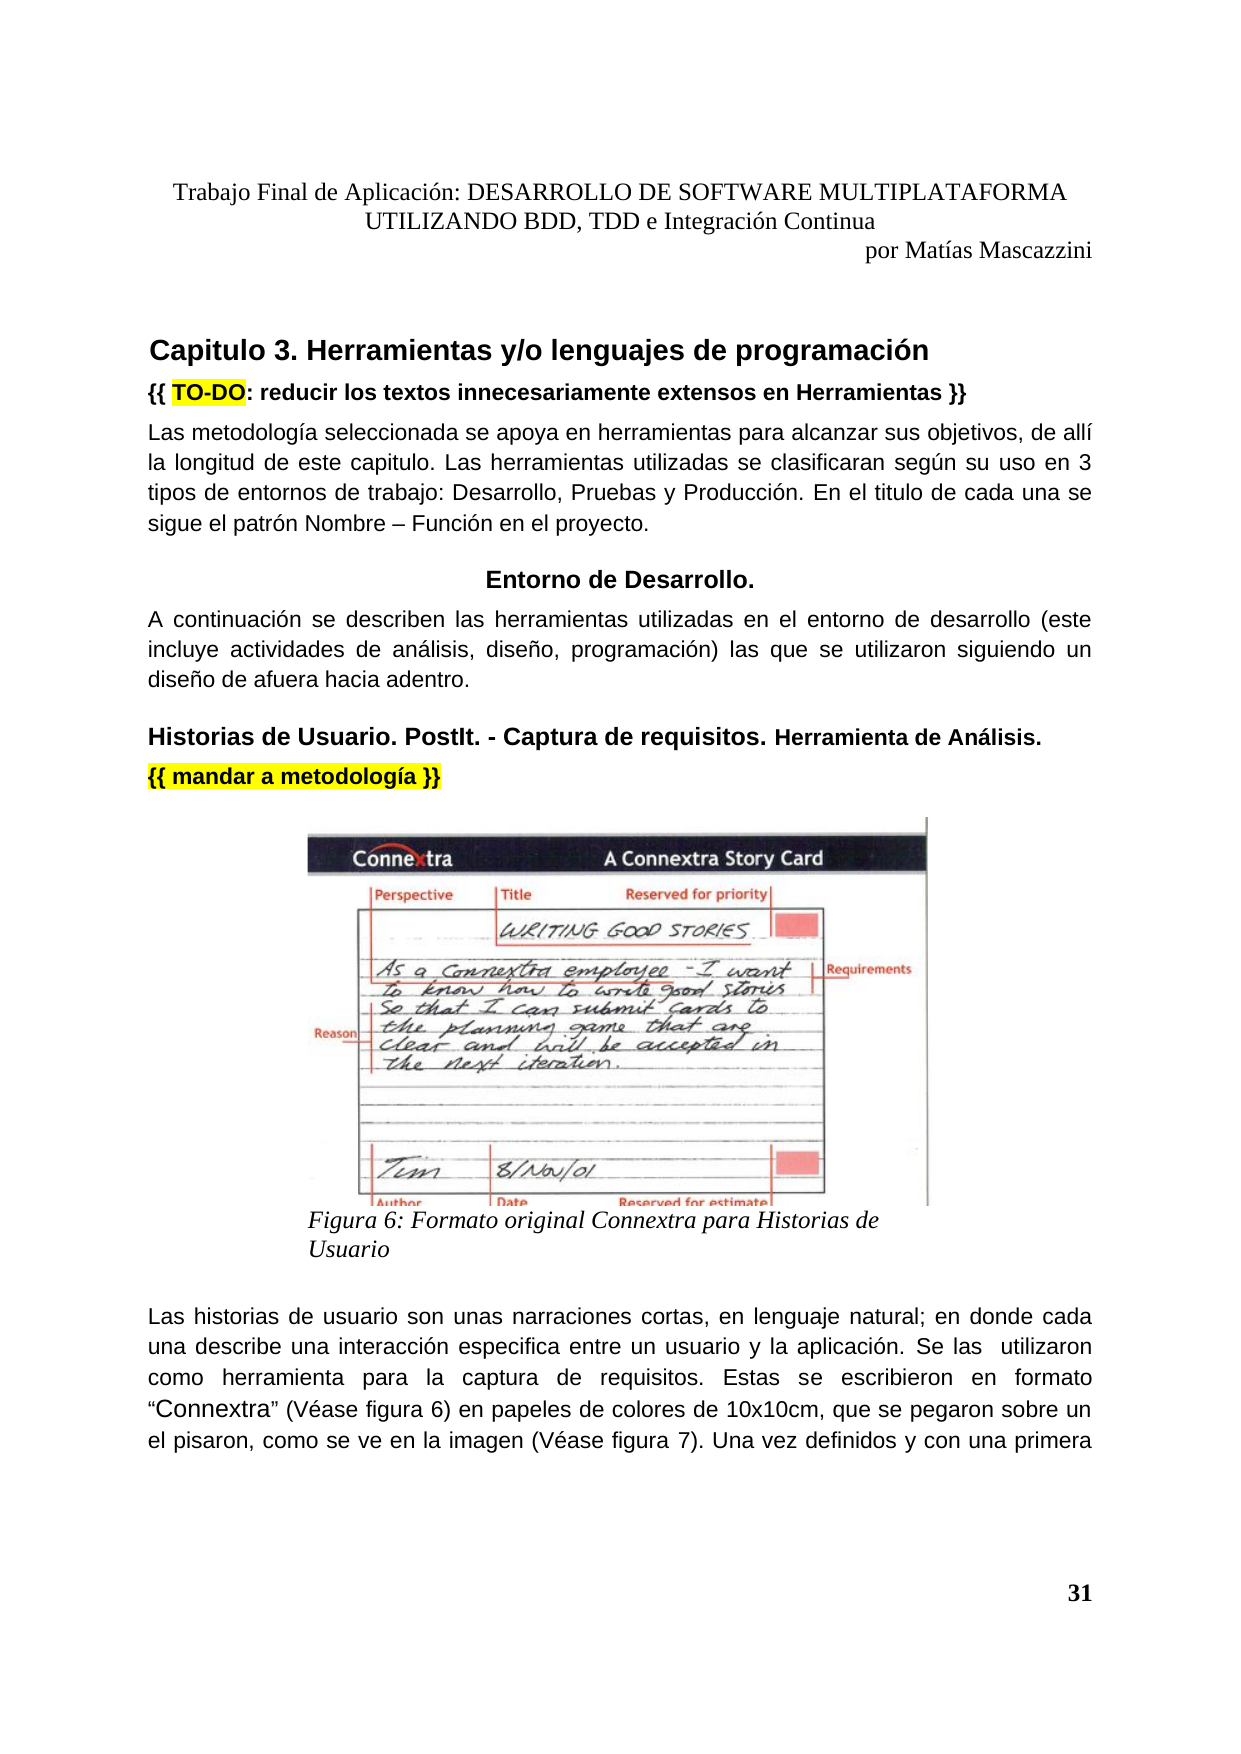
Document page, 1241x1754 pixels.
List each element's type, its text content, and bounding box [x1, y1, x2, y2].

text A continuación se describen las herramientas utilizadas en el entorno de desarrollo (este incluye actividades de análisis, diseño, programación) las que se utilizaron siguiendo un diseño de afuera hacia adentro. [148, 606, 1093, 693]
picture [307, 817, 933, 1206]
subtitle Capitulo 3. Herramientas y/o lenguajes de programación [148, 333, 1093, 367]
subtitle Entorno de Desarrollo. [148, 565, 1093, 593]
text Las historias de usuario son unas narraciones cortas, en lenguaje natural; en donde cada una describe una interacción especifica entre un usuario y la aplicación. Se las utilizaron como herramienta para la captura de requisitos. Estas se escribieron en formato “Connextra” (Véase figura 6) en papeles de colores de 10x10cm, que se pegaron sobre un el pisaron, como se ve en la imagen (Véase figura 7). Una vez definidos y con una primera [148, 1303, 1093, 1453]
text {{ mandar a metodología }} [148, 763, 1093, 789]
text Las metodología seleccionada se apoya en herramientas para alcanzar sus objetivos, de allí la longitud de este capitulo. Las herramientas utilizadas se clasificaran según su uso en 3 tipos de entornos de trabajo: Desarrollo, Pruebas y Producción. En el titulo de cada una se sigue el patrón Nombre – Función en el proyecto. [148, 419, 1093, 536]
text {{ TO-DO: reducir los textos innecesariamente extensos en Herramientas }} [148, 379, 1093, 406]
text Figura 6: Formato original Connextra para Historias de Usuario [308, 1206, 932, 1263]
subtitle Historias de Usuario. PostIt. - Captura de requisitos. Herramienta de Análisis. [148, 722, 1093, 750]
